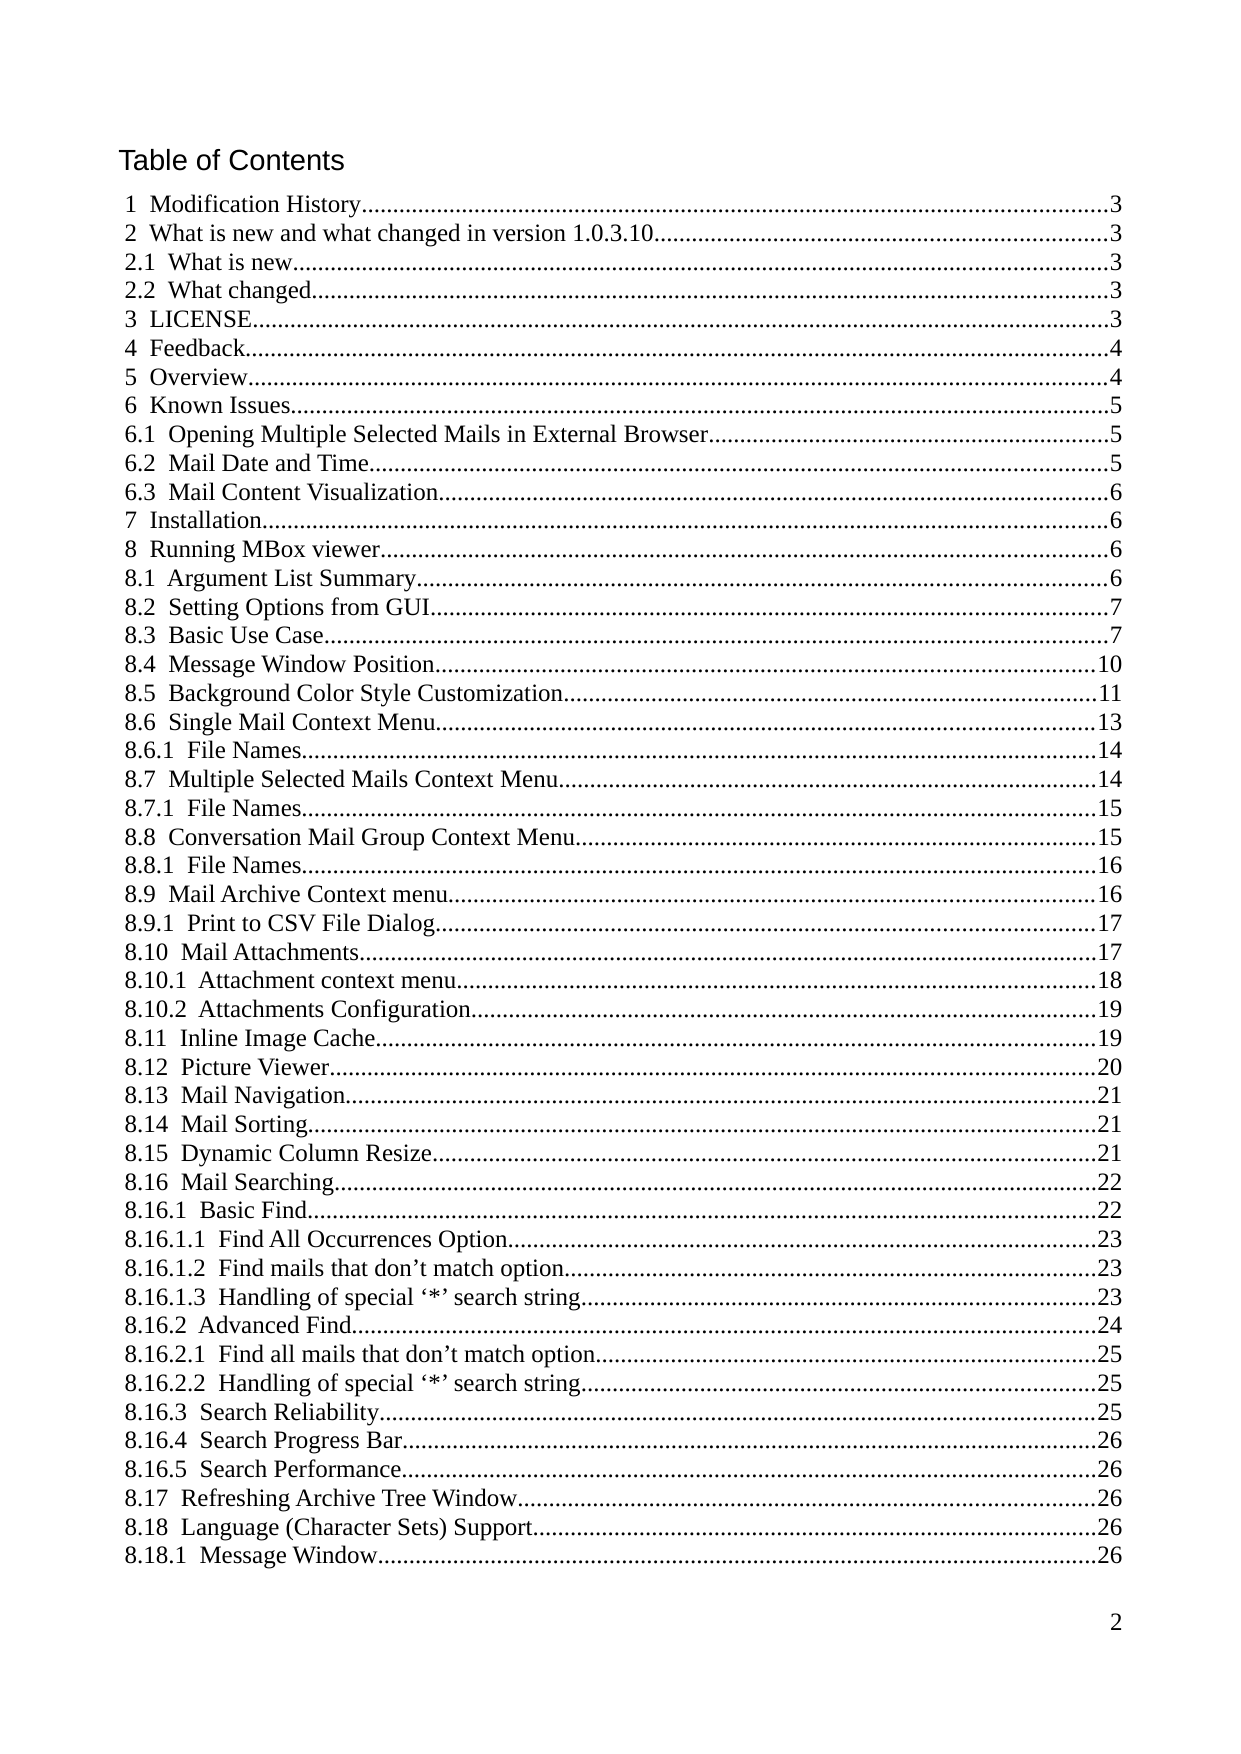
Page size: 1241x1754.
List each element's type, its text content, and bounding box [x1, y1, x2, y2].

text 8.10.1 Attachment context menu 18 [118, 965, 1122, 994]
text 8.16.1.3 Handling of special ‘*’ search string 23 [118, 1282, 1122, 1310]
text 8.6.1 File Names 14 [118, 735, 1122, 764]
text 8.7.1 File Names 15 [118, 793, 1122, 822]
text 8.16 Mail Searching 22 [118, 1167, 1122, 1195]
text 8.8.1 File Names 16 [118, 850, 1122, 879]
text 8 Running MBox viewer 6 [118, 534, 1122, 563]
text 8.16.2.1 Find all mails that don’t match option 25 [118, 1339, 1122, 1368]
text 6.2 Mail Date and Time 5 [118, 448, 1122, 477]
text 8.2 Setting Options from GUI 7 [118, 592, 1122, 620]
text 1 Modification History 3 [118, 189, 1122, 218]
text 6.1 Opening Multiple Selected Mails in External Browser 5 [118, 419, 1122, 448]
text 8.4 Message Window Position 10 [118, 649, 1122, 678]
text 8.3 Basic Use Case 7 [118, 620, 1122, 649]
text 2.2 What changed 3 [118, 275, 1122, 304]
text 8.9 Mail Archive Context menu 16 [118, 879, 1122, 908]
text 8.15 Dynamic Column Resize 21 [118, 1138, 1122, 1167]
text 8.18.1 Message Window 26 [118, 1540, 1122, 1569]
text 8.16.2 Advanced Find 24 [118, 1310, 1122, 1339]
text 4 Feedback 4 [118, 333, 1122, 362]
text 8.6 Single Mail Context Menu 13 [118, 707, 1122, 735]
text 7 Installation 6 [118, 505, 1122, 534]
text 8.18 Language (Character Sets) Support 26 [118, 1512, 1122, 1540]
text 8.8 Conversation Mail Group Context Menu 15 [118, 822, 1122, 850]
text 8.13 Mail Navigation 21 [118, 1080, 1122, 1109]
text 8.10 Mail Attachments 17 [118, 937, 1122, 965]
text 6 Known Issues 5 [118, 390, 1122, 419]
text 8.1 Argument List Summary 6 [118, 563, 1122, 592]
subtitle Table of Contents [118, 143, 1122, 177]
text 3 LICENSE 3 [118, 304, 1122, 333]
text 8.16.3 Search Reliability 25 [118, 1397, 1122, 1425]
text 8.16.1.2 Find mails that don’t match option 23 [118, 1253, 1122, 1282]
text 8.16.5 Search Performance 26 [118, 1454, 1122, 1483]
text 6.3 Mail Content Visualization 6 [118, 477, 1122, 505]
text 2 What is new and what changed in version 1.0.3.10 3 [118, 218, 1122, 247]
text 2.1 What is new 3 [118, 247, 1122, 275]
text 8.12 Picture Viewer 20 [118, 1052, 1122, 1080]
text 8.16.2.2 Handling of special ‘*’ search string 25 [118, 1368, 1122, 1397]
text 8.11 Inline Image Cache 19 [118, 1023, 1122, 1052]
text 5 Overview 4 [118, 362, 1122, 390]
text 8.7 Multiple Selected Mails Context Menu 14 [118, 764, 1122, 793]
text 8.16.1 Basic Find 22 [118, 1195, 1122, 1224]
text 8.17 Refreshing Archive Tree Window 26 [118, 1483, 1122, 1512]
text 8.16.1.1 Find All Occurrences Option 23 [118, 1224, 1122, 1253]
text 8.9.1 Print to CSV File Dialog 17 [118, 908, 1122, 937]
text 8.14 Mail Sorting 21 [118, 1109, 1122, 1138]
text 8.16.4 Search Progress Bar 26 [118, 1425, 1122, 1454]
text 8.5 Background Color Style Customization 11 [118, 678, 1122, 707]
text 8.10.2 Attachments Configuration 19 [118, 994, 1122, 1023]
